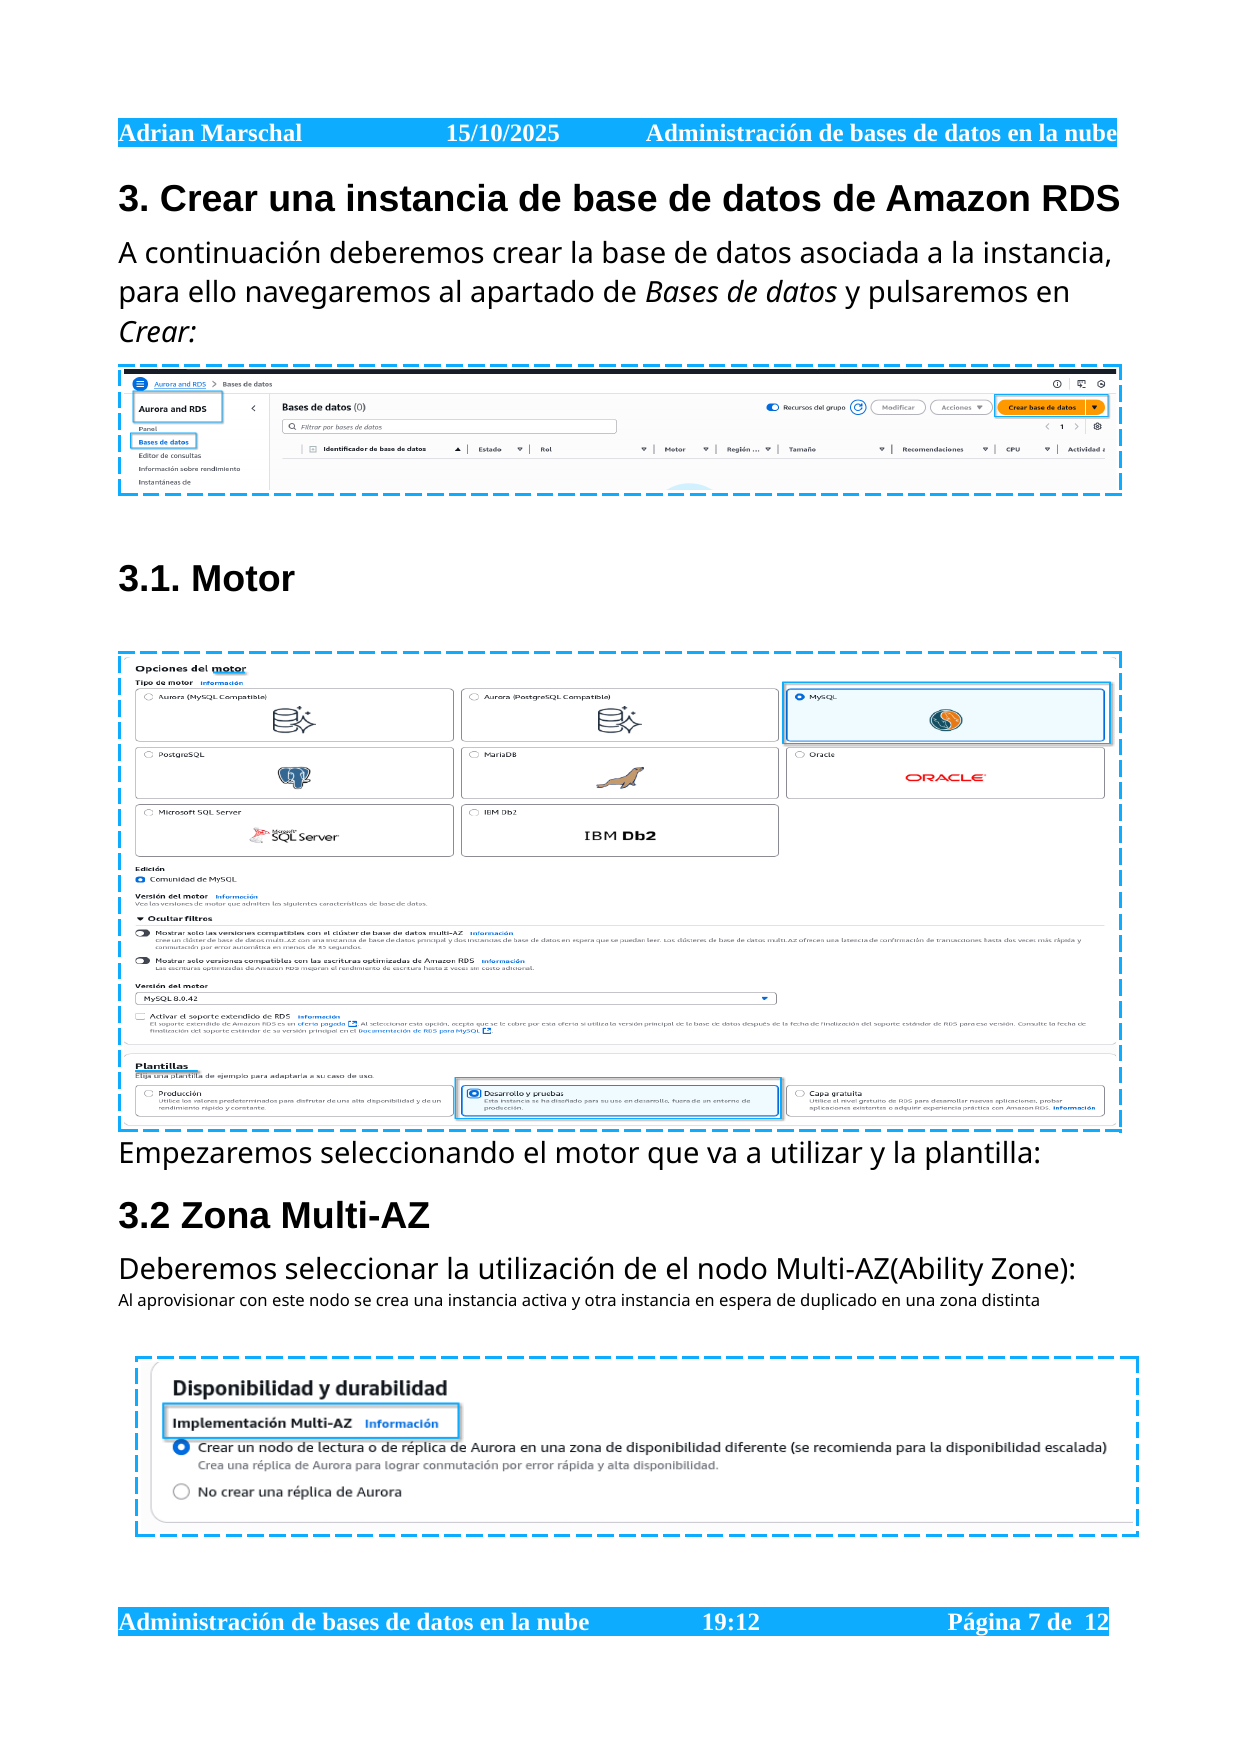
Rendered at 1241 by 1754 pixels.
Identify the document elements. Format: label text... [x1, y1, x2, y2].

subtitle 3.1. Motor [118, 556, 1122, 599]
text Al aprovisionar con este nodo se crea una instancia activa y otra instancia en espera de duplicado en una zona distinta [118, 1288, 1122, 1311]
text Empezaremos seleccionando el motor que va a utilizar y la plantilla: [118, 612, 1122, 1172]
text A continuación deberemos crear la base de datos asociada a la instancia, para ello navegaremos al apartado de Bases de datos y pulsaremos en Crear: [118, 232, 1122, 351]
picture [124, 369, 1117, 490]
text Deberemos seleccionar la utilización de el nodo Multi-AZ(Ability Zone): [118, 1249, 1122, 1288]
text [135, 1356, 1139, 1537]
picture [124, 657, 1117, 1127]
picture [141, 1362, 1133, 1532]
subtitle 3.2 Zona Multi-AZ [118, 1193, 1122, 1236]
subtitle 3. Crear una instancia de base de datos de Amazon RDS [118, 176, 1122, 219]
